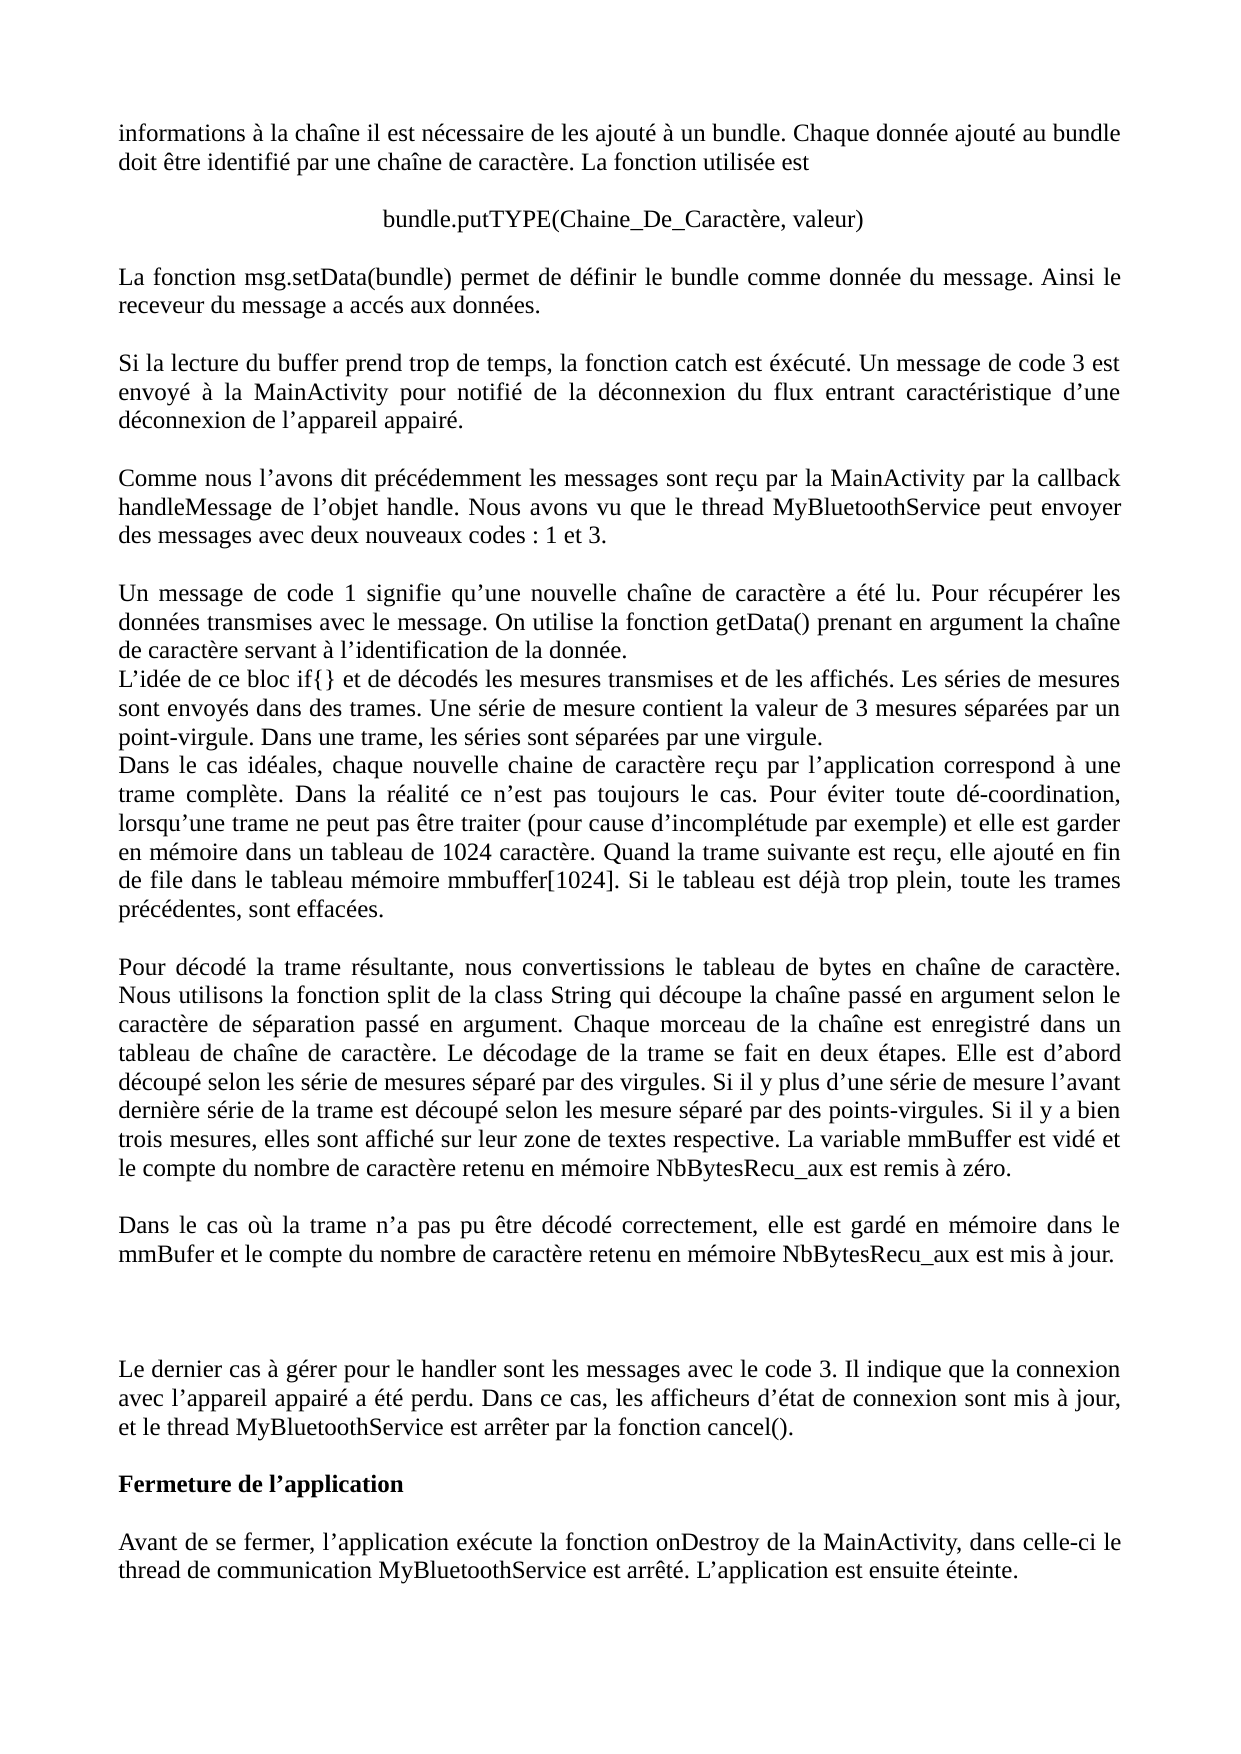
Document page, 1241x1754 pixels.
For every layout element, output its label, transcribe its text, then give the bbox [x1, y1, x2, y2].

text Si la lecture du buffer prend trop de temps, la fonction catch est éxécuté. Un message de code 3 est envoyé à la MainActivity pour notifié de la déconnexion du flux entrant caractéristique d’une déconnexion de l’appareil appairé. [118, 348, 1122, 434]
text Un message de code 1 signifie qu’une nouvelle chaîne de caractère a été lu. Pour récupérer les données transmises avec le message. On utilise la fonction getData() prenant en argument la chaîne de caractère servant à l’identification de la donnée. [118, 578, 1122, 664]
text Dans le cas idéales, chaque nouvelle chaine de caractère reçu par l’application correspond à une trame complète. Dans la réalité ce n’est pas toujours le cas. Pour éviter toute dé-coordination, lorsqu’une trame ne peut pas être traiter (pour cause d’incomplétude par exemple) et elle est garder en mémoire dans un tableau de 1024 caractère. Quand la trame suivante est reçu, elle ajouté en fin de file dans le tableau mémoire mmbuffer[1024]. Si le tableau est déjà trop plein, toute les trames précédentes, sont effacées. [118, 751, 1122, 923]
text L’idée de ce bloc if{} et de décodés les mesures transmises et de les affichés. Les séries de mesures sont envoyés dans des trames. Une série de mesure contient la valeur de 3 mesures séparées par un point-virgule. Dans une trame, les séries sont séparées par une virgule. [118, 664, 1122, 751]
text Le dernier cas à gérer pour le handler sont les messages avec le code 3. Il indique que la connexion avec l’appareil appairé a été perdu. Dans ce cas, les afficheurs d’état de connexion sont mis à jour, et le thread MyBluetoothService est arrêter par la fonction cancel(). [118, 1354, 1122, 1441]
text La fonction msg.setData(bundle) permet de définir le bundle comme donnée du message. Ainsi le receveur du message a accés aux données. [118, 262, 1122, 319]
text Fermeture de l’application [118, 1469, 1122, 1498]
text informations à la chaîne il est nécessaire de les ajouté à un bundle. Chaque donnée ajouté au bundle doit être identifié par une chaîne de caractère. La fonction utilisée est [118, 118, 1122, 176]
text bundle.putTYPE(Chaine_De_Caractère, valeur) [118, 204, 1122, 233]
text Dans le cas où la trame n’a pas pu être décodé correctement, elle est gardé en mémoire dans le mmBufer et le compte du nombre de caractère retenu en mémoire NbBytesRecu_aux est mis à jour. [118, 1211, 1122, 1268]
text Comme nous l’avons dit précédemment les messages sont reçu par la MainActivity par la callback handleMessage de l’objet handle. Nous avons vu que le thread MyBluetoothService peut envoyer des messages avec deux nouveaux codes : 1 et 3. [118, 463, 1122, 549]
text Avant de se fermer, l’application exécute la fonction onDestroy de la MainActivity, dans celle-ci le thread de communication MyBluetoothService est arrêté. L’application est ensuite éteinte. [118, 1527, 1122, 1584]
text Pour décodé la trame résultante, nous convertissions le tableau de bytes en chaîne de caractère. Nous utilisons la fonction split de la class String qui découpe la chaîne passé en argument selon le caractère de séparation passé en argument. Chaque morceau de la chaîne est enregistré dans un tableau de chaîne de caractère. Le décodage de la trame se fait en deux étapes. Elle est d’abord découpé selon les série de mesures séparé par des virgules. Si il y plus d’une série de mesure l’avant dernière série de la trame est découpé selon les mesure séparé par des points-virgules. Si il y a bien trois mesures, elles sont affiché sur leur zone de textes respective. La variable mmBuffer est vidé et le compte du nombre de caractère retenu en mémoire NbBytesRecu_aux est remis à zéro. [118, 952, 1122, 1182]
